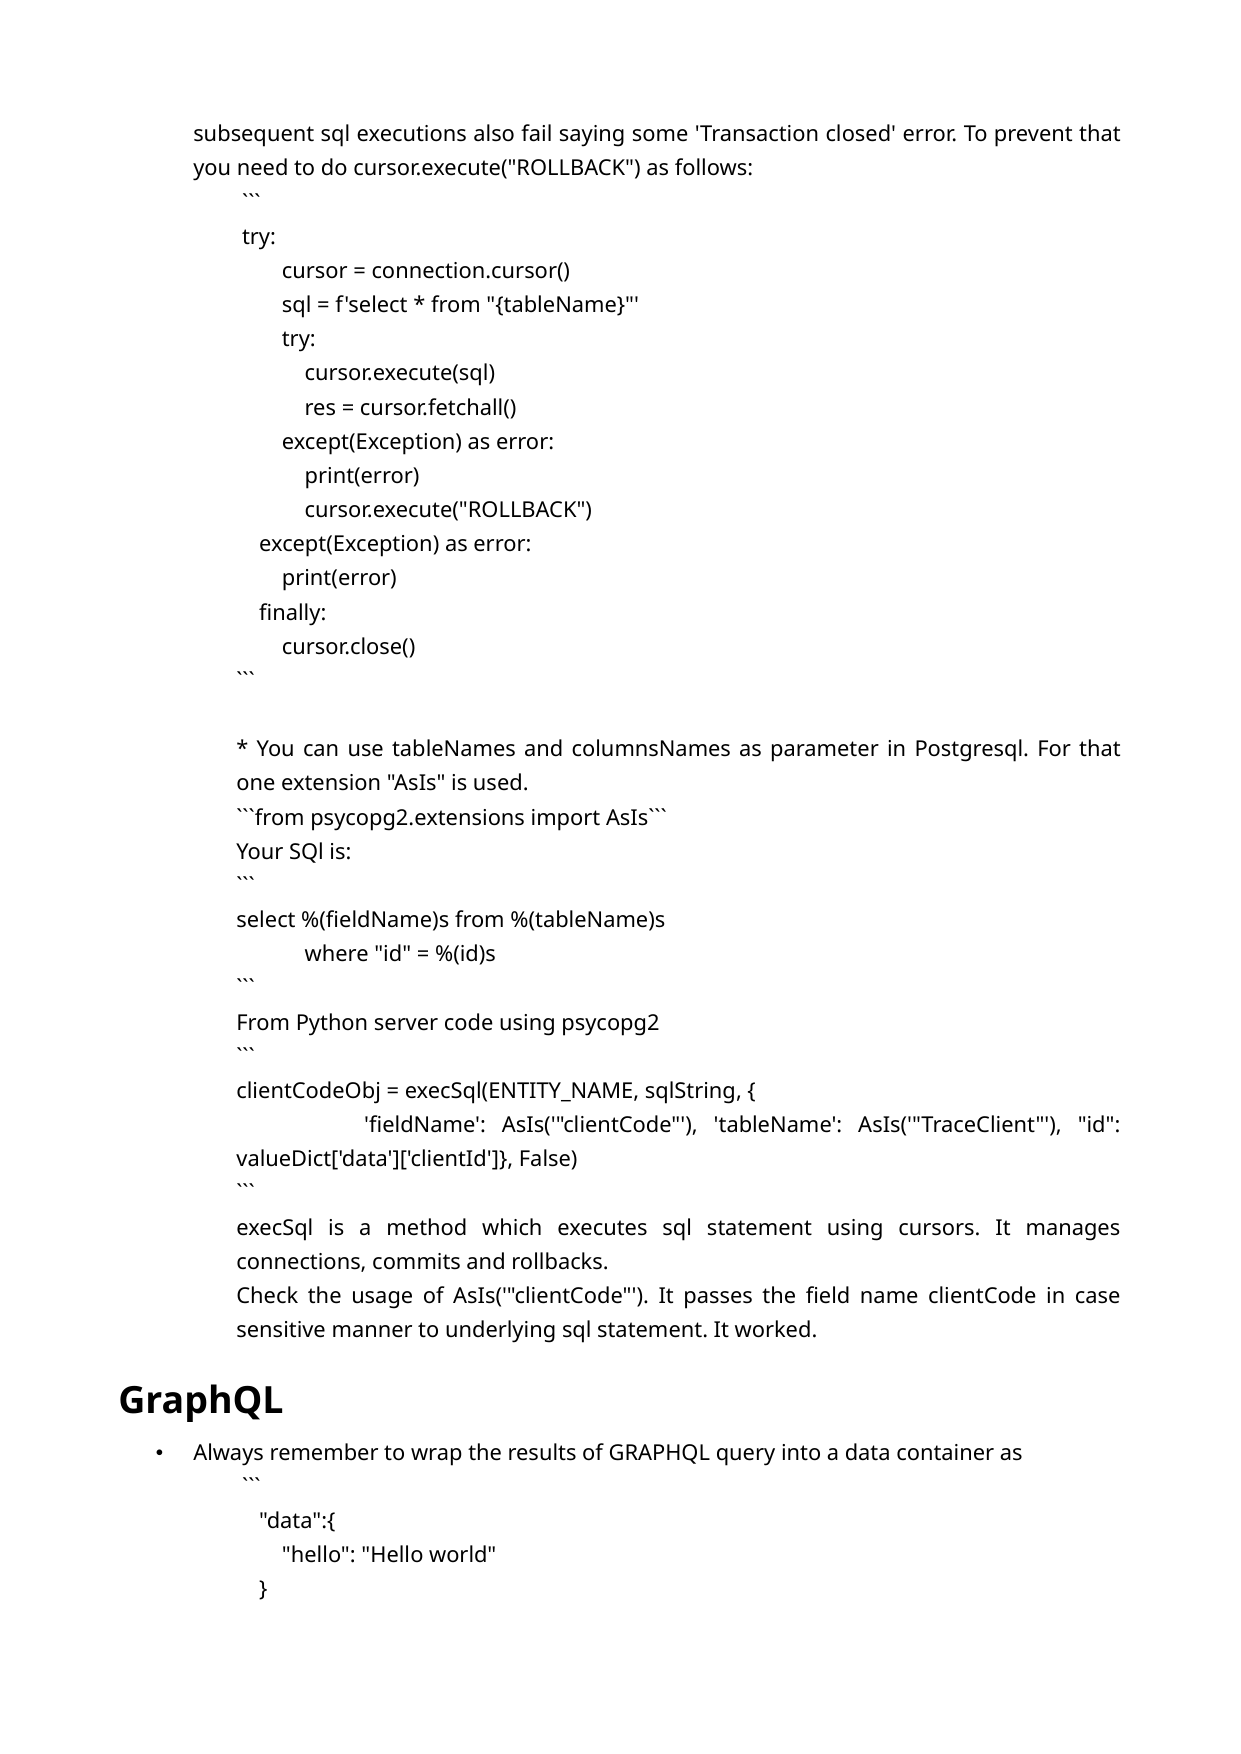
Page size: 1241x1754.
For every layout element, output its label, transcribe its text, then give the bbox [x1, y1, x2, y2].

text where "id" = %(id)s [236, 938, 1122, 968]
text From Python server code using psycopg2 [236, 1006, 1122, 1036]
text ``` [236, 1041, 1122, 1070]
text print(error) [236, 460, 1122, 489]
text ``` [236, 665, 1122, 694]
text ``` [236, 1177, 1122, 1207]
text cursor.execute("ROLLBACK") [236, 494, 1122, 524]
list subsequent sql executions also fail saying some 'Transaction closed' error. To prevent that you need to do cursor.execute("ROLLBACK") as follows: [156, 118, 1122, 182]
text clientCodeObj = execSql(ENTITY_NAME, sqlString, { [236, 1075, 1122, 1104]
text ```from psycopg2.extensions import AsIs``` [236, 801, 1122, 831]
text finally: [236, 596, 1122, 626]
text execSql is a method which executes sql statement using cursors. It manages connections, commits and rollbacks. [236, 1211, 1122, 1275]
text sql = f'select * from "{tableName}"' [236, 289, 1122, 319]
text cursor.execute(sql) [236, 357, 1122, 387]
text 'fieldName': AsIs('"clientCode"'), 'tableName': AsIs('"TraceClient"'), "id": valueDict['data']['clientId']}, False) [236, 1109, 1122, 1173]
text "hello": "Hello world" [236, 1539, 1122, 1569]
text print(error) [236, 562, 1122, 592]
text ``` [236, 1471, 1122, 1501]
text select %(fieldName)s from %(tableName)s [236, 904, 1122, 934]
text ``` [236, 972, 1122, 1002]
text cursor.close() [236, 631, 1122, 660]
list Always remember to wrap the results of GRAPHQL query into a data container as [156, 1437, 1122, 1466]
text * You can use tableNames and columnsNames as parameter in Postgresql. For that one extension "AsIs" is used. [236, 733, 1122, 797]
text ``` [236, 186, 1122, 216]
text ``` [236, 870, 1122, 899]
text res = cursor.fetchall() [236, 391, 1122, 421]
text try: [236, 323, 1122, 353]
text Your SQl is: [236, 836, 1122, 865]
text cursor = connection.cursor() [236, 255, 1122, 284]
text try: [236, 221, 1122, 250]
text except(Exception) as error: [236, 426, 1122, 455]
text } [236, 1573, 1122, 1603]
text Check the usage of AsIs('"clientCode"'). It passes the field name clientCode in case sensitive manner to underlying sql statement. It worked. [236, 1280, 1122, 1344]
subtitle GraphQL [118, 1373, 1122, 1424]
text "data":{ [236, 1505, 1122, 1535]
text except(Exception) as error: [236, 528, 1122, 558]
